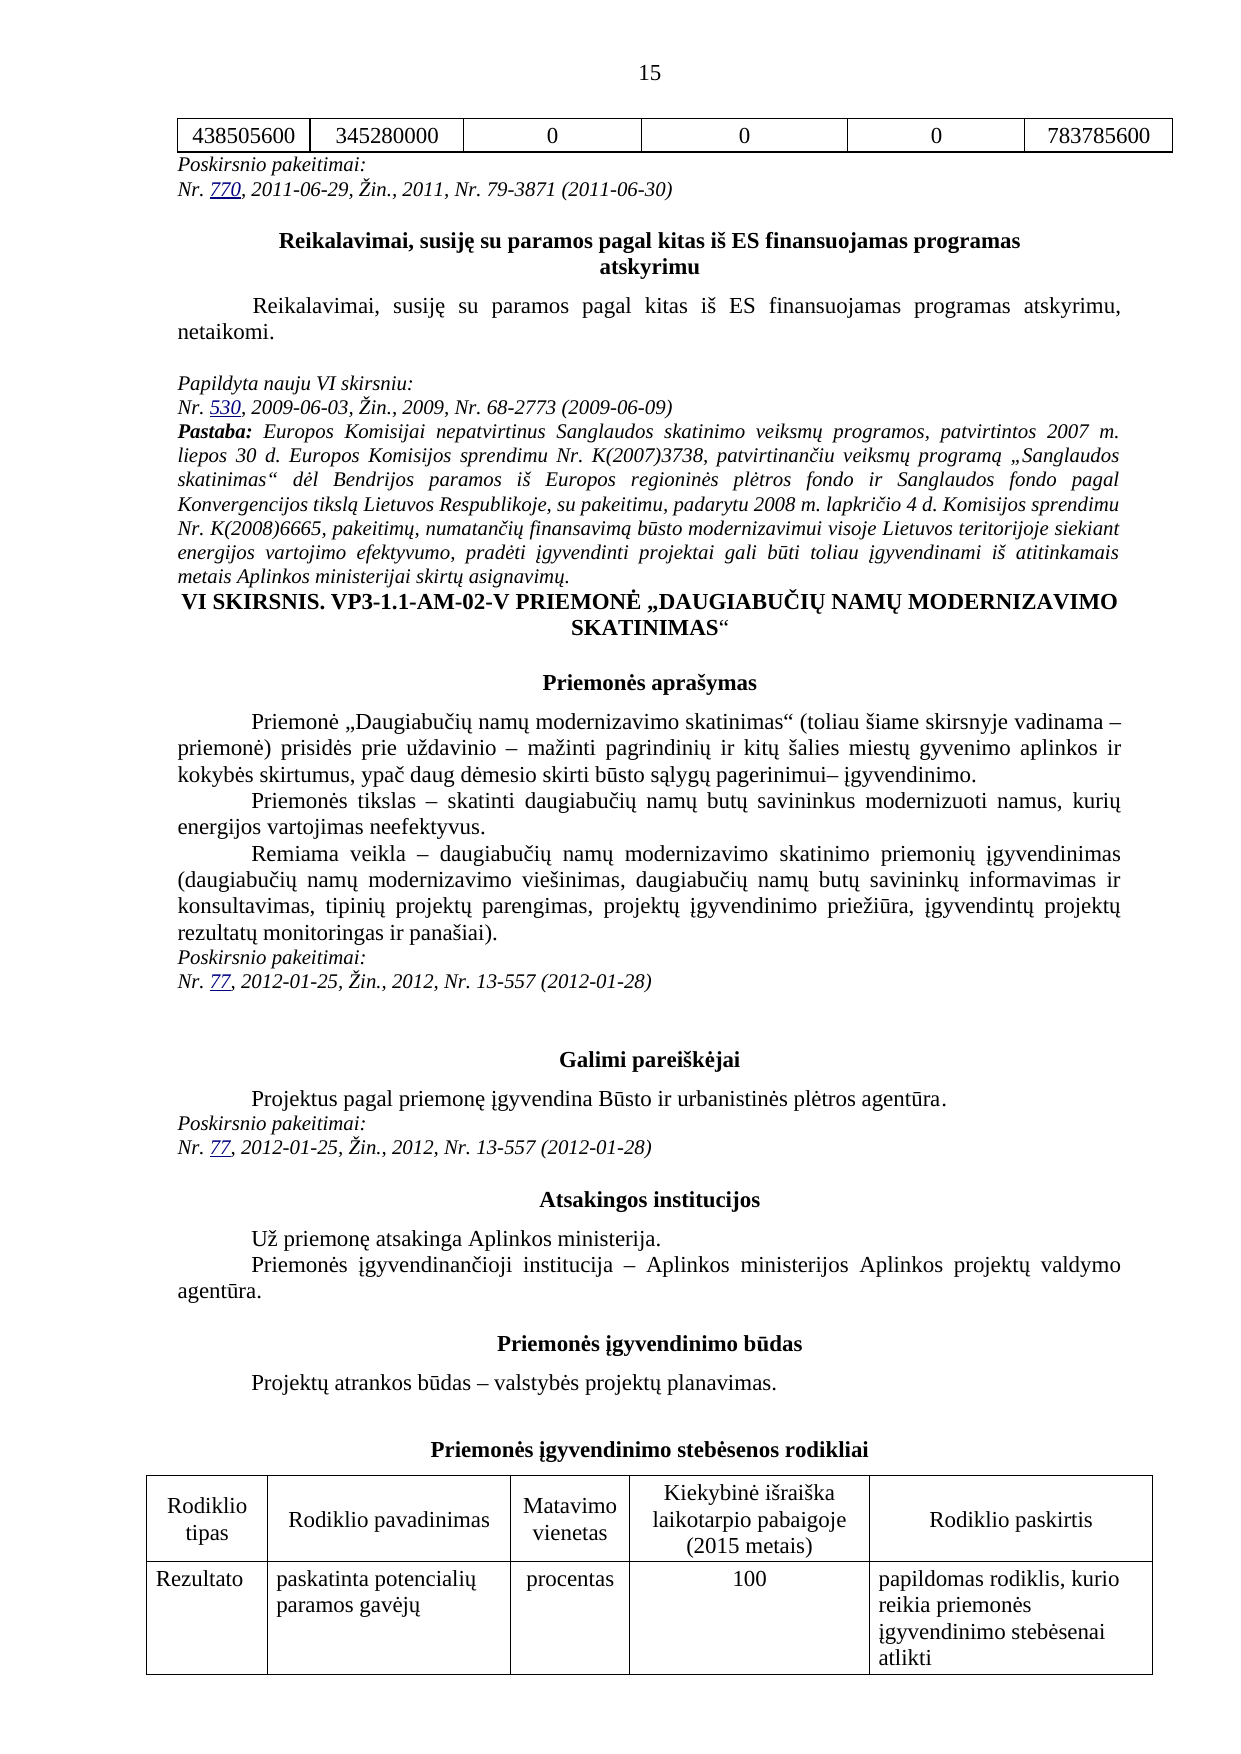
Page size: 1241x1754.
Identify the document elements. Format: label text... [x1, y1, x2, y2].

text Nr. 77, 2012-01-25, Žin., 2012, Nr. 13-557 (2012-01-28) [177, 969, 1122, 993]
table_cell paskatinta potencialių paramos gavėjų [268, 1562, 510, 1673]
table_cell 345280000 [311, 119, 463, 151]
text Poskirsnio pakeitimai: [177, 153, 1122, 176]
text Reikalavimai, susiję su paramos pagal kitas iš ES finansuojamas programas atskyrimu, netaikomi. [177, 292, 1122, 345]
table_cell 783785600 [1025, 119, 1172, 151]
text Nr. 530, 2009-06-03, Žin., 2009, Nr. 68-2773 (2009-06-09) [177, 395, 1122, 419]
text Poskirsnio pakeitimai: [177, 945, 1122, 969]
table_header Kiekybinė išraiška laikotarpio pabaigoje (2015 metais) [630, 1476, 869, 1561]
text Už priemonę atsakinga Aplinkos ministerija. [177, 1224, 1122, 1251]
text Nr. 77, 2012-01-25, Žin., 2012, Nr. 13-557 (2012-01-28) [177, 1135, 1122, 1159]
table_header Rodiklio tipas [147, 1476, 267, 1561]
table_cell papildomas rodiklis, kurio reikia priemonės įgyvendinimo stebėsenai atlikti [870, 1562, 1152, 1673]
table_cell 0 [848, 119, 1024, 151]
text Priemonės aprašymas [177, 669, 1122, 696]
text Priemonės įgyvendinimo stebėsenos rodikliai [177, 1436, 1122, 1463]
table_cell 0 [464, 119, 641, 151]
text Galimi pareiškėjai [177, 1046, 1122, 1072]
text Priemonė „Daugiabučių namų modernizavimo skatinimas“ (toliau šiame skirsnyje vadinama – priemonė) prisidės prie uždavinio – mažinti pagrindinių ir kitų šalies miestų gyvenimo aplinkos ir kokybės skirtumus, ypač daug dėmesio skirti būsto sąlygų pagerinimui– įgyvendinimo. [177, 708, 1122, 787]
text Poskirsnio pakeitimai: [177, 1111, 1122, 1135]
text Projektų atrankos būdas – valstybės projektų planavimas. [177, 1369, 1122, 1395]
table_cell 438505600 [178, 119, 309, 151]
text Priemonės įgyvendinimo būdas [177, 1330, 1122, 1356]
text Priemonės tikslas – skatinti daugiabučių namų butų savininkus modernizuoti namus, kurių energijos vartojimas neefektyvus. [177, 787, 1122, 840]
text VI SKIRSNIS. VP3-1.1-AM-02-V PRIEMONĖ „Daugiabučių namų MODERNIZAVIMO SKATINIMAS“ [177, 588, 1122, 640]
text Remiama veikla – daugiabučių namų modernizavimo skatinimo priemonių įgyvendinimas (daugiabučių namų modernizavimo viešinimas, daugiabučių namų butų savininkų informavimas ir konsultavimas, tipinių projektų parengimas, projektų įgyvendinimo priežiūra, įgyvendintų projektų rezultatų monitoringas ir panašiai). [177, 840, 1122, 945]
text Priemonės įgyvendinančioji institucija – Aplinkos ministerijos Aplinkos projektų valdymo agentūra. [177, 1251, 1122, 1304]
text Reikalavimai, susiję su paramos pagal kitas iš ES finansuojamas programas atskyrimu [177, 227, 1122, 279]
text Atsakingos institucijos [177, 1186, 1122, 1212]
text Papildyta nauju VI skirsniu: [177, 371, 1122, 395]
table_header Matavimo vienetas [511, 1476, 629, 1561]
text Pastaba: Europos Komisijai nepatvirtinus Sanglaudos skatinimo veiksmų programos, patvirtintos 2007 m. liepos 30 d. Europos Komisijos sprendimu Nr. K(2007)3738, patvirtinančiu veiksmų programą „Sanglaudos skatinimas“ dėl Bendrijos paramos iš Europos regioninės plėtros fondo ir Sanglaudos fondo pagal Konvergencijos tikslą Lietuvos Respublikoje, su pakeitimu, padarytu 2008 m. lapkričio 4 d. Komisijos sprendimu Nr. K(2008)6665, pakeitimų, numatančių finansavimą būsto modernizavimui visoje Lietuvos teritorijoje siekiant energijos vartojimo efektyvumo, pradėti įgyvendinti projektai gali būti toliau įgyvendinami iš atitinkamais metais Aplinkos ministerijai skirtų asignavimų. [177, 419, 1122, 588]
table_cell 0 [642, 119, 847, 151]
text Projektus pagal priemonę įgyvendina Būsto ir urbanistinės plėtros agentūra. [177, 1085, 1122, 1111]
table_header Rodiklio pavadinimas [268, 1476, 510, 1561]
table_cell 100 [630, 1562, 869, 1673]
table_cell Rezultato [147, 1562, 267, 1673]
text Nr. 770, 2011-06-29, Žin., 2011, Nr. 79-3871 (2011-06-30) [177, 176, 1122, 201]
table_header Rodiklio paskirtis [870, 1476, 1152, 1561]
table_cell procentas [511, 1562, 629, 1673]
